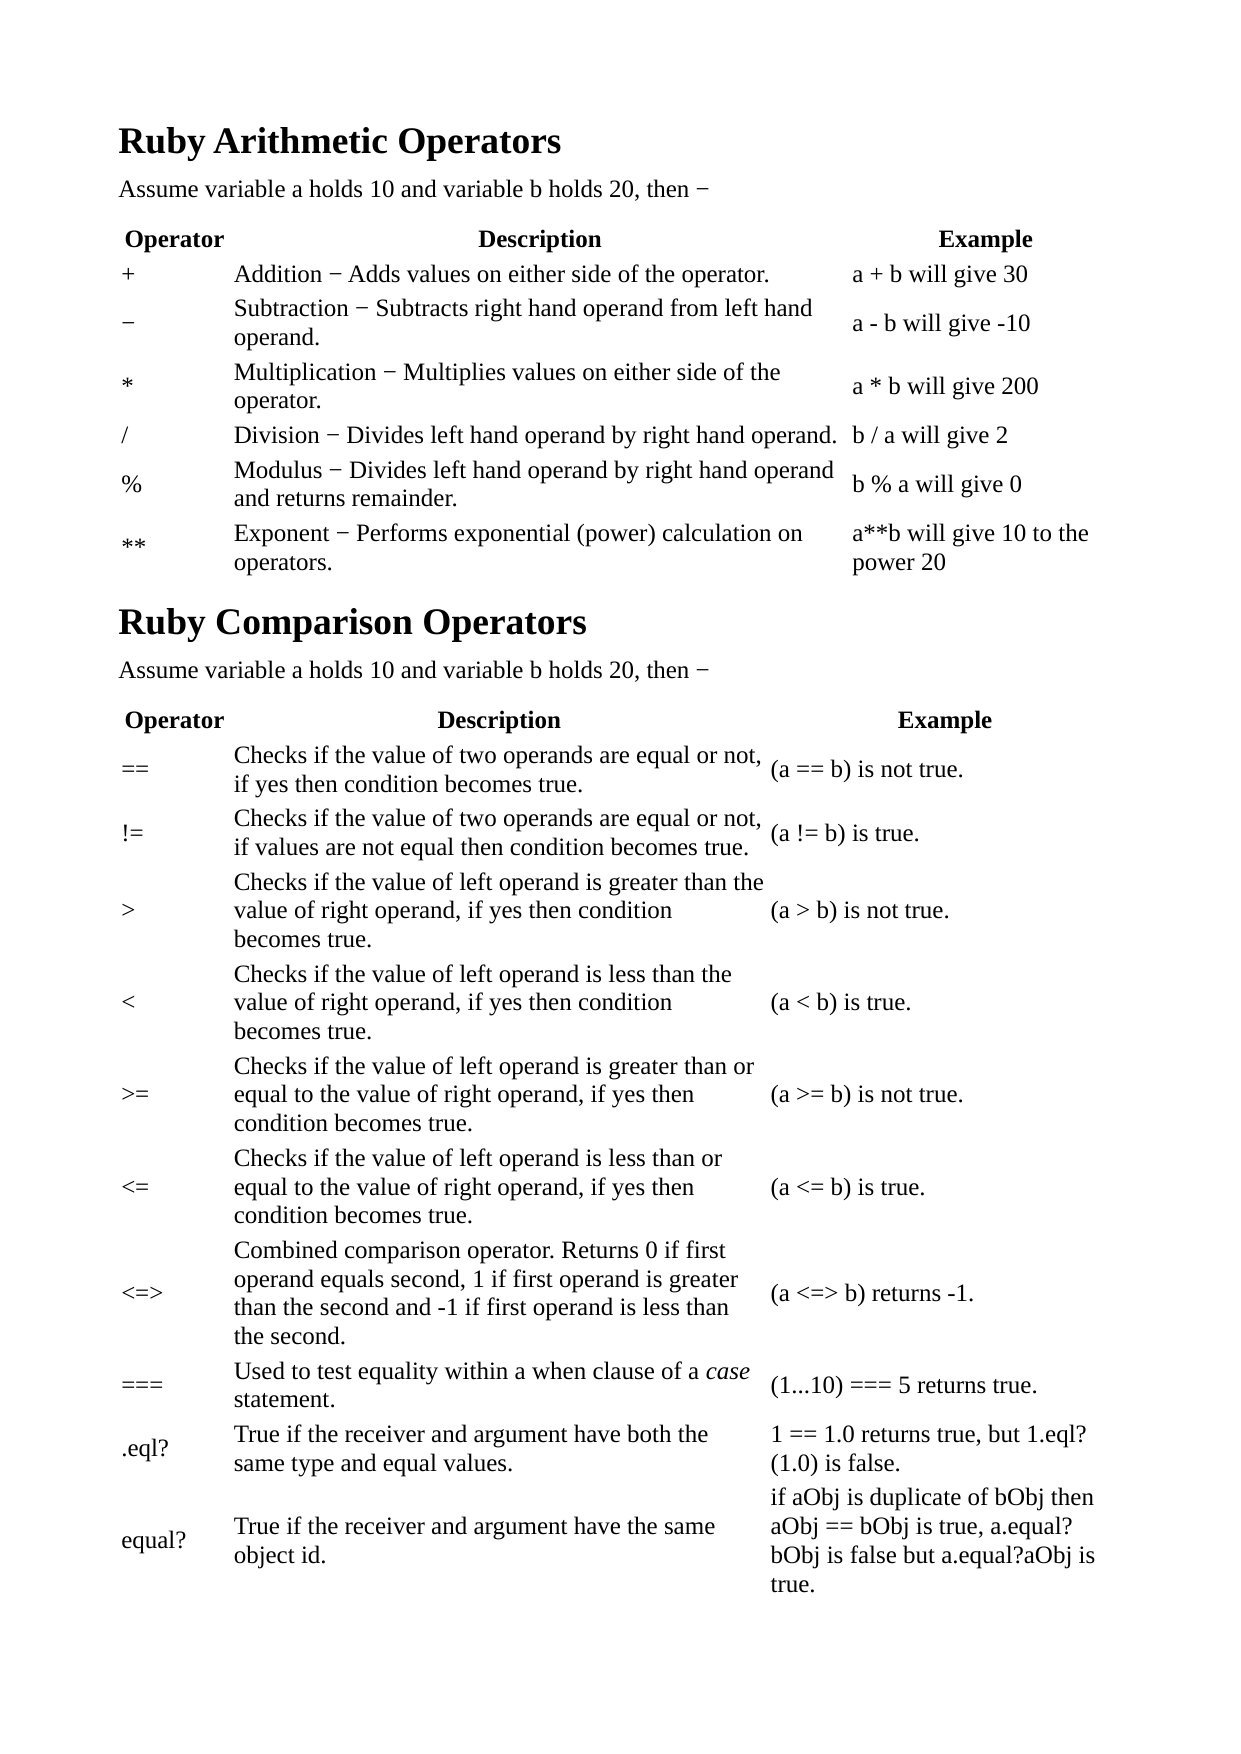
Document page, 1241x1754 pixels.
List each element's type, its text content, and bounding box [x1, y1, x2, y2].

table_cell True if the receiver and argument have both the same type and equal values. [231, 1416, 767, 1479]
table_cell a * b will give 200 [849, 354, 1122, 417]
table_cell (a <= b) is true. [768, 1140, 1122, 1232]
table_cell < [118, 956, 231, 1048]
table_cell <= [118, 1140, 231, 1232]
table_cell − [118, 291, 231, 354]
table_cell Checks if the value of left operand is greater than or equal to the value of right operand, if yes then condition becomes true. [231, 1048, 767, 1140]
subtitle Ruby Comparison Operators [118, 599, 1122, 642]
text Assume variable a holds 10 and variable b holds 20, then − [118, 655, 1122, 684]
table_header Operator [118, 703, 231, 737]
table_cell <=> [118, 1232, 231, 1353]
text Assume variable a holds 10 and variable b holds 20, then − [118, 174, 1122, 202]
table_cell == [118, 737, 231, 800]
table_header Operator [118, 221, 231, 256]
table_cell / [118, 417, 231, 452]
table_cell Subtraction − Subtracts right hand operand from left hand operand. [231, 291, 849, 354]
table_cell equal? [118, 1480, 231, 1600]
table_cell a - b will give -10 [849, 291, 1122, 354]
table_cell Multiplication − Multiplies values on either side of the operator. [231, 354, 849, 417]
table_cell Division − Divides left hand operand by right hand operand. [231, 417, 849, 452]
table_cell >= [118, 1048, 231, 1140]
table_cell 1 == 1.0 returns true, but 1.eql?(1.0) is false. [768, 1416, 1122, 1479]
table_cell (a == b) is not true. [768, 737, 1122, 800]
table_cell (1...10) === 5 returns true. [768, 1353, 1122, 1416]
table_cell .eql? [118, 1416, 231, 1479]
table_cell Checks if the value of left operand is greater than the value of right operand, if yes then condition becomes true. [231, 864, 767, 956]
table_cell b / a will give 2 [849, 417, 1122, 452]
table_cell (a > b) is not true. [768, 864, 1122, 956]
table_cell * [118, 354, 231, 417]
table_cell Checks if the value of two operands are equal or not, if yes then condition becomes true. [231, 737, 767, 800]
table_cell Combined comparison operator. Returns 0 if first operand equals second, 1 if first operand is greater than the second and -1 if first operand is less than the second. [231, 1232, 767, 1353]
table_cell === [118, 1353, 231, 1416]
table_header Example [768, 703, 1122, 737]
table_cell True if the receiver and argument have the same object id. [231, 1480, 767, 1600]
table_cell (a < b) is true. [768, 956, 1122, 1048]
table_cell Exponent − Performs exponential (power) calculation on operators. [231, 515, 849, 578]
table_cell a + b will give 30 [849, 256, 1122, 291]
table_cell % [118, 452, 231, 515]
table_header Example [849, 221, 1122, 256]
table_cell Modulus − Divides left hand operand by right hand operand and returns remainder. [231, 452, 849, 515]
table_cell Addition − Adds values on either side of the operator. [231, 256, 849, 291]
table_cell + [118, 256, 231, 291]
table_cell Used to test equality within a when clause of a case statement. [231, 1353, 767, 1416]
table_cell Checks if the value of two operands are equal or not, if values are not equal then condition becomes true. [231, 800, 767, 864]
table_cell (a >= b) is not true. [768, 1048, 1122, 1140]
table_cell > [118, 864, 231, 956]
table_cell b % a will give 0 [849, 452, 1122, 515]
table_cell != [118, 800, 231, 864]
subtitle Ruby Arithmetic Operators [118, 118, 1122, 161]
table_cell ** [118, 515, 231, 578]
table_cell a**b will give 10 to the power 20 [849, 515, 1122, 578]
table_cell Checks if the value of left operand is less than the value of right operand, if yes then condition becomes true. [231, 956, 767, 1048]
table_cell Checks if the value of left operand is less than or equal to the value of right operand, if yes then condition becomes true. [231, 1140, 767, 1232]
table_cell (a != b) is true. [768, 800, 1122, 864]
table_header Description [231, 221, 849, 256]
table_cell (a <=> b) returns -1. [768, 1232, 1122, 1353]
table_header Description [231, 703, 767, 737]
table_cell if aObj is duplicate of bObj then aObj == bObj is true, a.equal?bObj is false but a.equal?aObj is true. [768, 1480, 1122, 1600]
